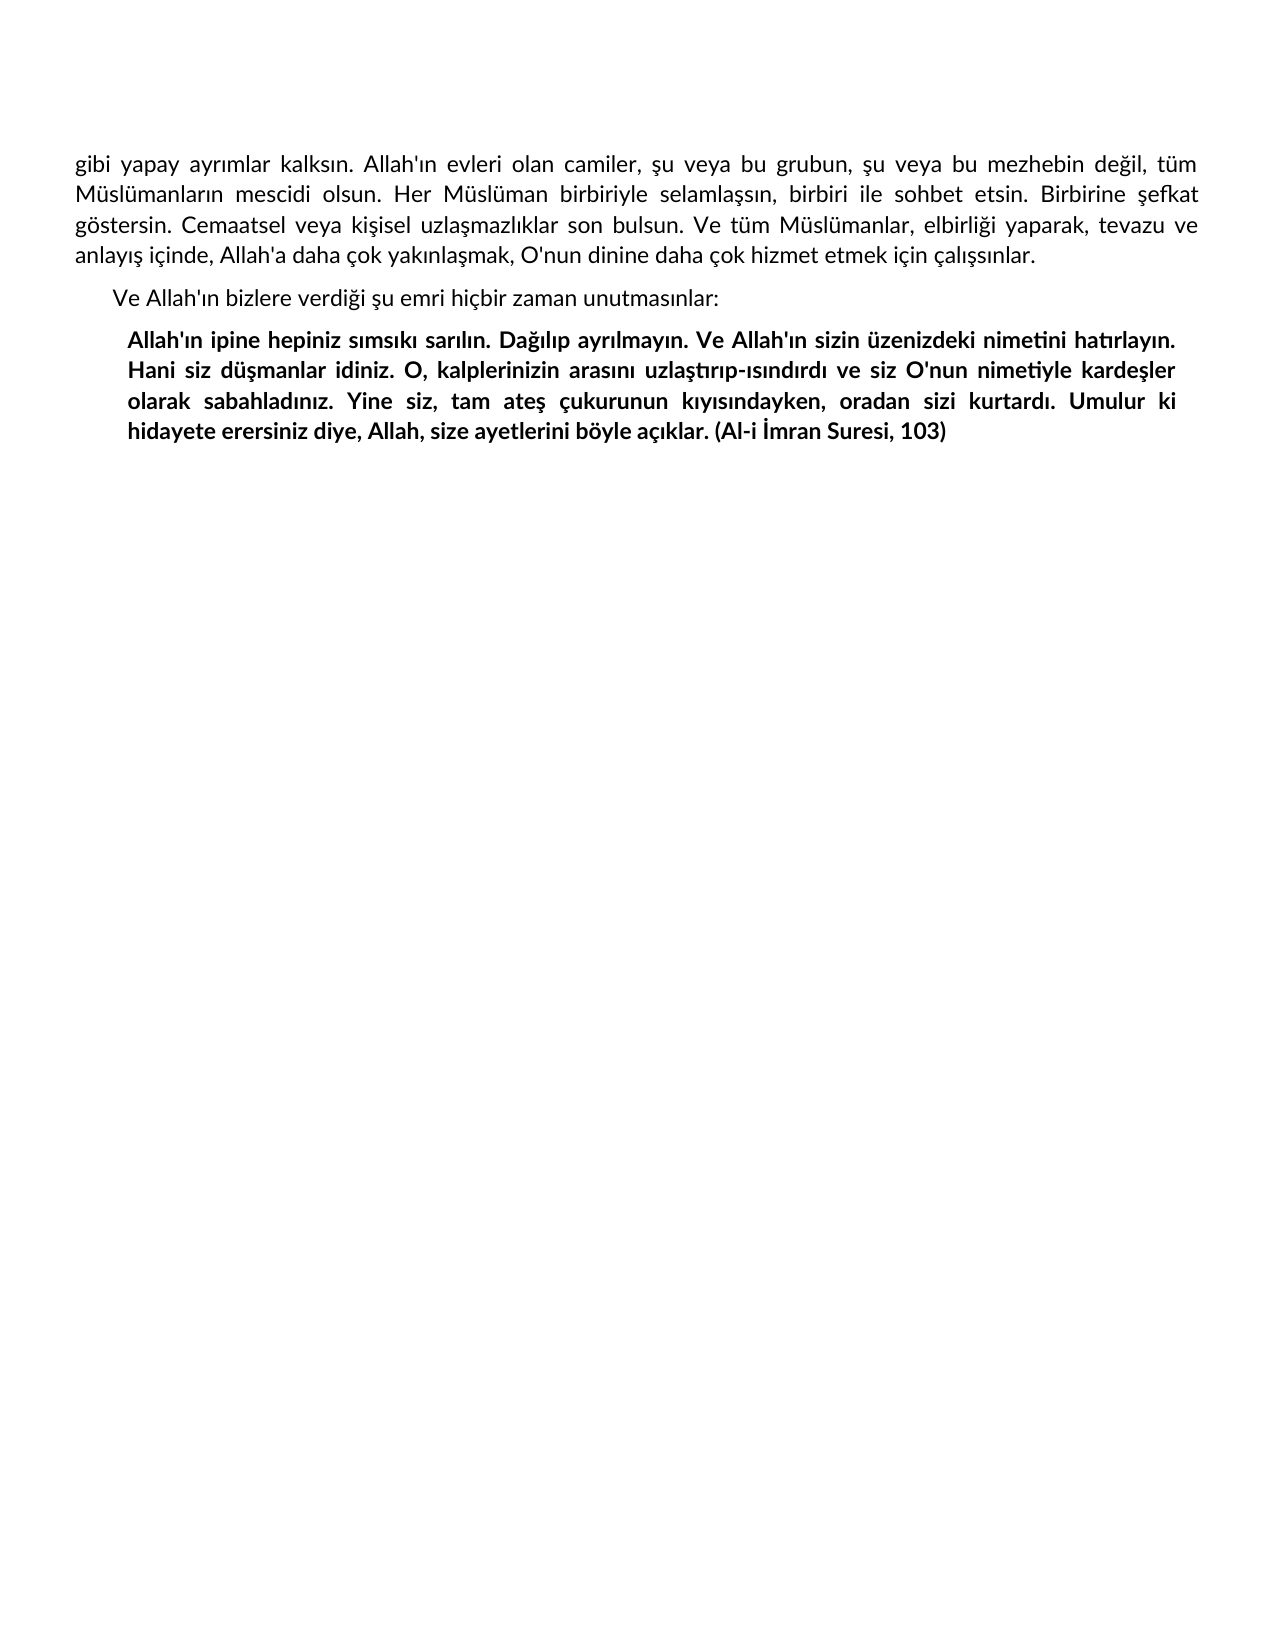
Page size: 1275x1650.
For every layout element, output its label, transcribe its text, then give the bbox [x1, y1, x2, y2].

text Allah'ın ipine hepiniz sımsıkı sarılın. Dağılıp ayrılmayın. Ve Allah'ın sizin üzenizdeki nimetini hatırlayın. Hani siz düşmanlar idiniz. O, kalplerinizin arasını uzlaştırıp-ısındırdı ve siz O'nun nimetiyle kardeşler olarak sabahladınız. Yine siz, tam ateş çukurunun kıyısındayken, oradan sizi kurtardı. Umulur ki hidayete erersiniz diye, Allah, size ayetlerini böyle açıklar. (Al-i İmran Suresi, 103) [127, 326, 1177, 444]
text Ve Allah'ın bizlere verdiği şu emri hiçbir zaman unutmasınlar: [75, 283, 1200, 311]
text gibi yapay ayrımlar kalksın. Allah'ın evleri olan camiler, şu veya bu grubun, şu veya bu mezhebin değil, tüm Müslümanların mescidi olsun. Her Müslüman birbiriyle selamlaşsın, birbiri ile sohbet etsin. Birbirine şefkat göstersin. Cemaatsel veya kişisel uzlaşmazlıklar son bulsun. Ve tüm Müslümanlar, elbirliği yaparak, tevazu ve anlayış içinde, Allah'a daha çok yakınlaşmak, O'nun dinine daha çok hizmet etmek için çalışsınlar. [75, 150, 1200, 268]
